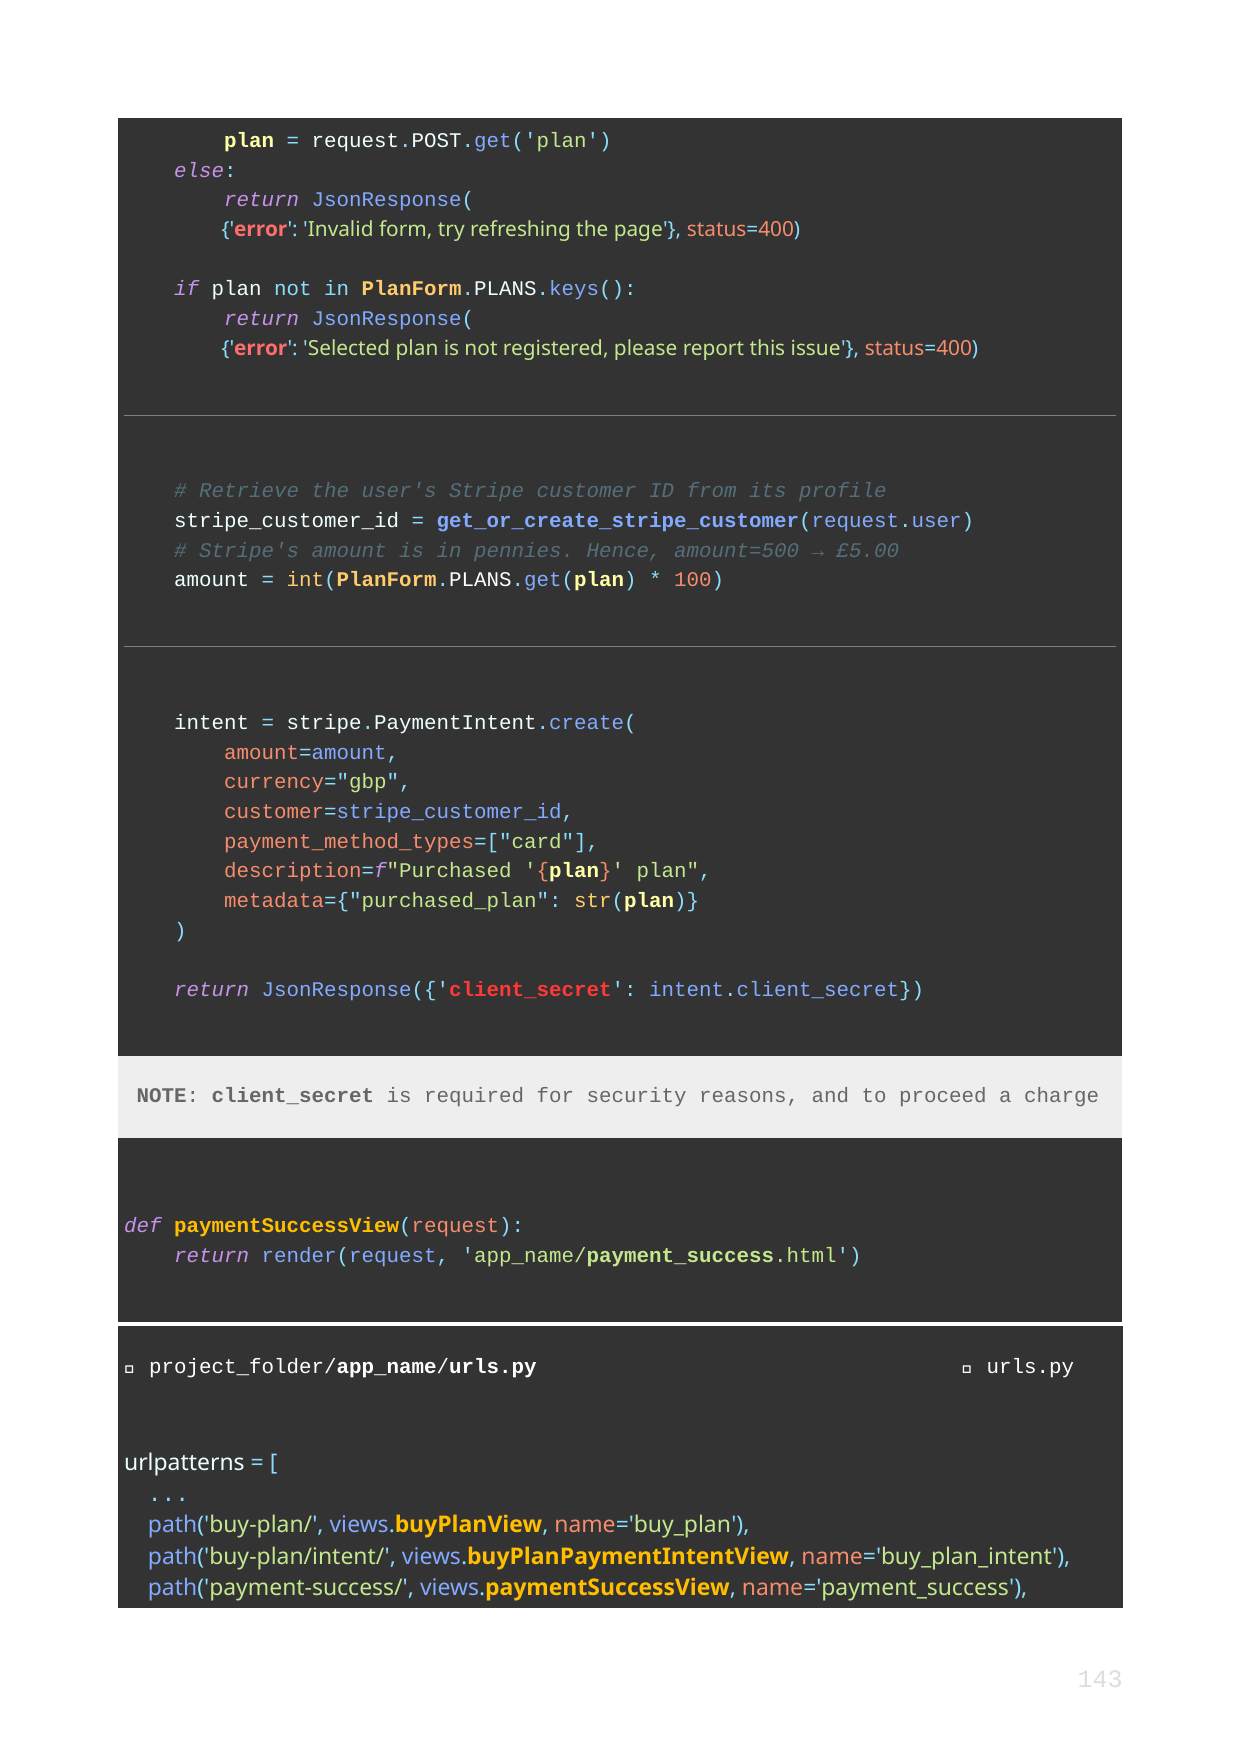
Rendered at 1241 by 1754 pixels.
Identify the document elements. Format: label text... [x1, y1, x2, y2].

table_cell def paymentSuccessView(request): return render(request, 'app_name/payment_success.html') [118, 1138, 1122, 1322]
table_header plan = request.POST.get('plan') else: return JsonResponse( {'error': 'Invalid form, try refreshing the page'}, status=400) if plan not in PlanForm.PLANS.keys(): return JsonResponse( {'error': 'Selected plan is not registered, please report this issue'}, status=400) # Retrieve the user's Stripe customer ID from its profile stripe_customer_id = get_or_create_stripe_customer(request.user) # Stripe's amount is in pennies. Hence, amount=500 → £5.00 amount = int(PlanForm.PLANS.get(plan) * 100) intent = stripe.PaymentIntent.create( amount=amount, currency="gbp", customer=stripe_customer_id, payment_method_types=["card"], description=f"Purchased '{plan}' plan", metadata={"purchased_plan": str(plan)} ) return JsonResponse({'client_secret': intent.client_secret}) [118, 118, 1122, 1056]
table_cell NOTE: client_secret is required for security reasons, and to proceed a charge [118, 1056, 1122, 1138]
table_header 📝 project_folder/app_name/urls.py 🐍 urls.py [118, 1326, 1123, 1409]
table_cell urlpatterns = [ ... path('buy-plan/', views.buyPlanView, name='buy_plan'), path('buy-plan/intent/', views.buyPlanPaymentIntentView, name='buy_plan_intent'), path('payment-success/', views.paymentSuccessView, name='payment_success'), [118, 1409, 1123, 1608]
